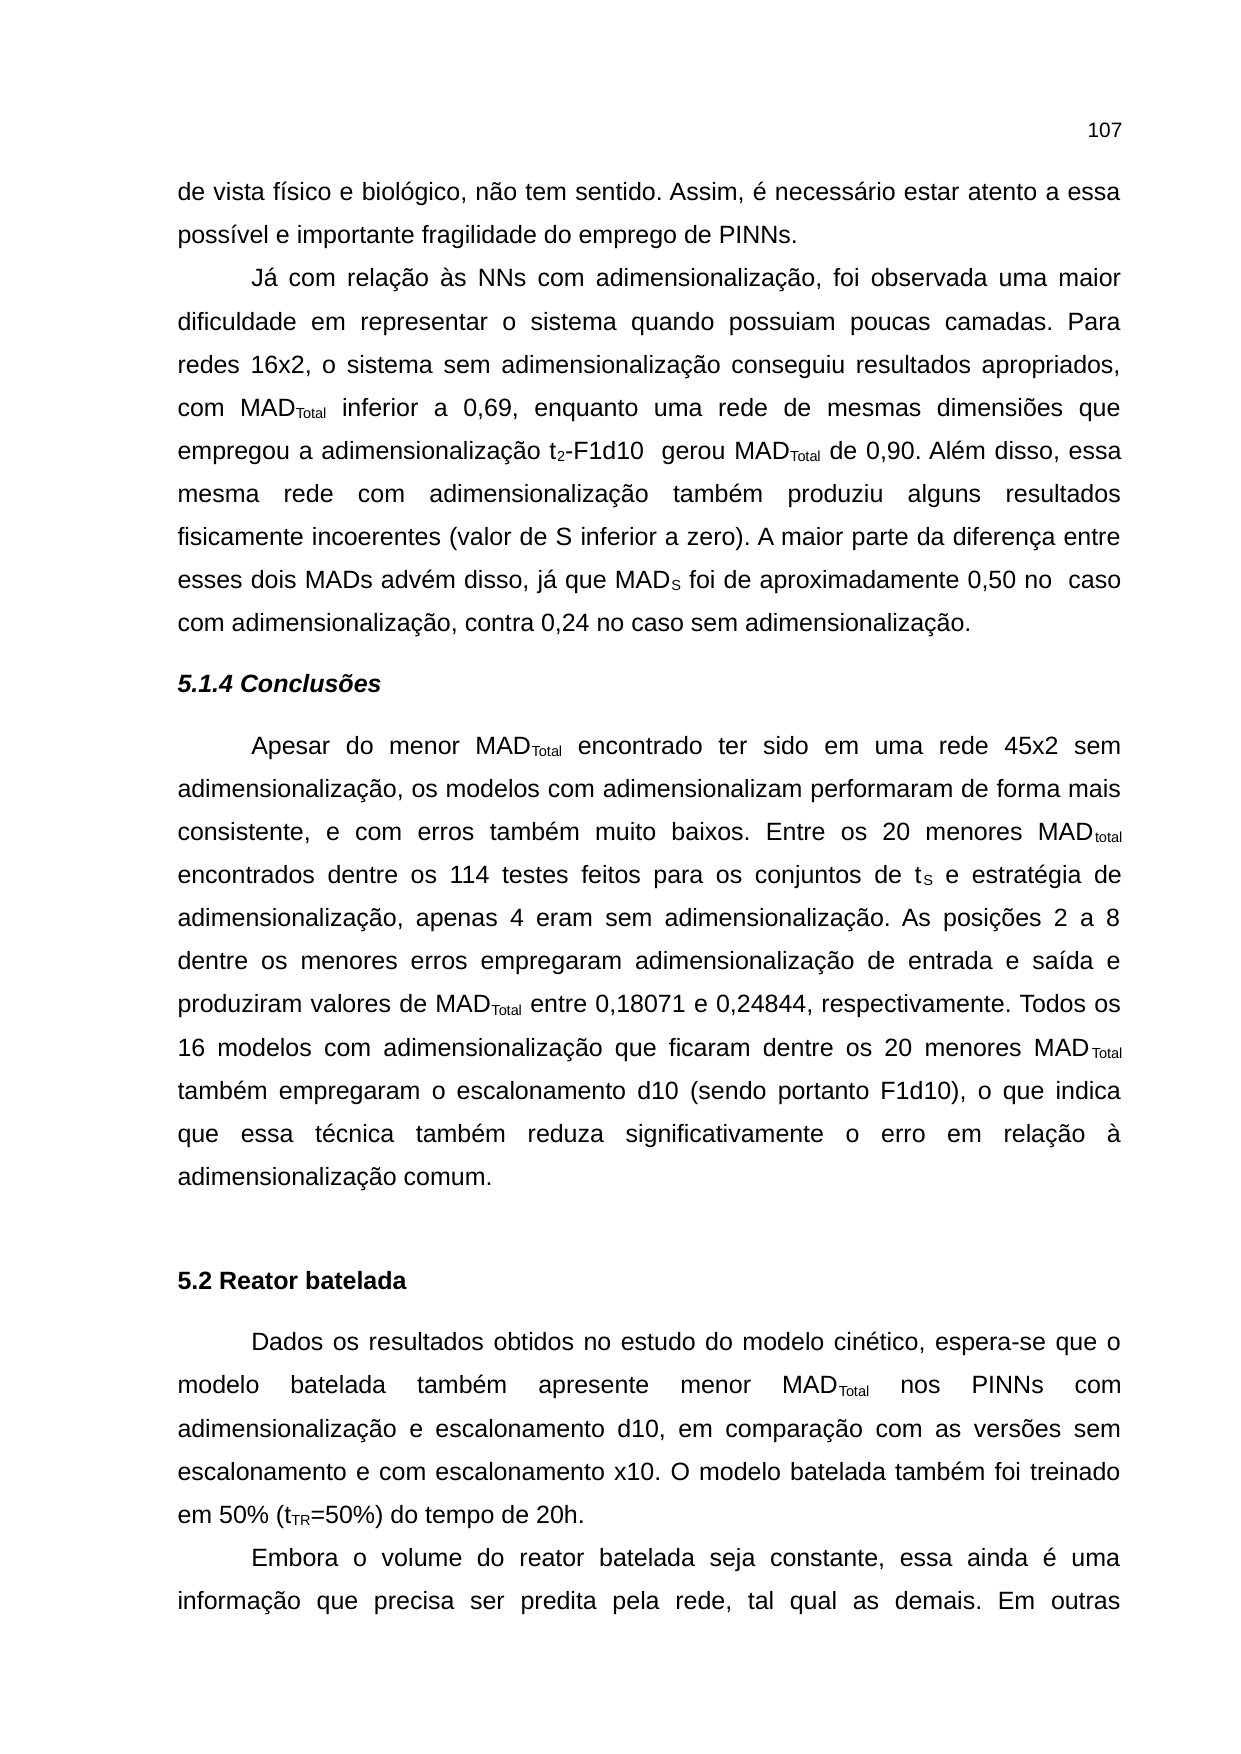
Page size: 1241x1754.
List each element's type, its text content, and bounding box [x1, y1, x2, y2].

subtitle Conclusões [177, 669, 1122, 698]
text Já com relação às NNs com adimensionalização, foi observada uma maior dificuldade em representar o sistema quando possuiam poucas camadas. Para redes 16x2, o sistema sem adimensionalização conseguiu resultados apropriados, com MADTotal inferior a 0,69, enquanto uma rede de mesmas dimensiões que empregou a adimensionalização t2-F1d10 gerou MADTotal de 0,90. Além disso, essa mesma rede com adimensionalização também produziu alguns resultados fisicamente incoerentes (valor de S inferior a zero). A maior parte da diferença entre esses dois MADs advém disso, já que MADS foi de aproximadamente 0,50 no caso com adimensionalização, contra 0,24 no caso sem adimensionalização. [177, 263, 1122, 637]
text Apesar do menor MADTotal encontrado ter sido em uma rede 45x2 sem adimensionalização, os modelos com adimensionalizam performaram de forma mais consistente, e com erros também muito baixos. Entre os 20 menores MADtotal encontrados dentre os 114 testes feitos para os conjuntos de tS e estratégia de adimensionalização, apenas 4 eram sem adimensionalização. As posições 2 a 8 dentre os menores erros empregaram adimensionalização de entrada e saída e produziram valores de MADTotal entre 0,18071 e 0,24844, respectivamente. Todos os 16 modelos com adimensionalização que ficaram dentre os 20 menores MADTotal também empregaram o escalonamento d10 (sendo portanto F1d10), o que indica que essa técnica também reduza significativamente o erro em relação à adimensionalização comum. [177, 731, 1122, 1191]
text Dados os resultados obtidos no estudo do modelo cinético, espera-se que o modelo batelada também apresente menor MADTotal nos PINNs com adimensionalização e escalonamento d10, em comparação com as versões sem escalonamento e com escalonamento x10. O modelo batelada também foi treinado em 50% (tTR=50%) do tempo de 20h. [177, 1327, 1122, 1528]
text Embora o volume do reator batelada seja constante, essa ainda é uma informação que precisa ser predita pela rede, tal qual as demais. Em outras [177, 1543, 1122, 1615]
subtitle Reator batelada [177, 1266, 1122, 1295]
text de vista físico e biológico, não tem sentido. Assim, é necessário estar atento a essa possível e importante fragilidade do emprego de PINNs. [177, 177, 1122, 249]
